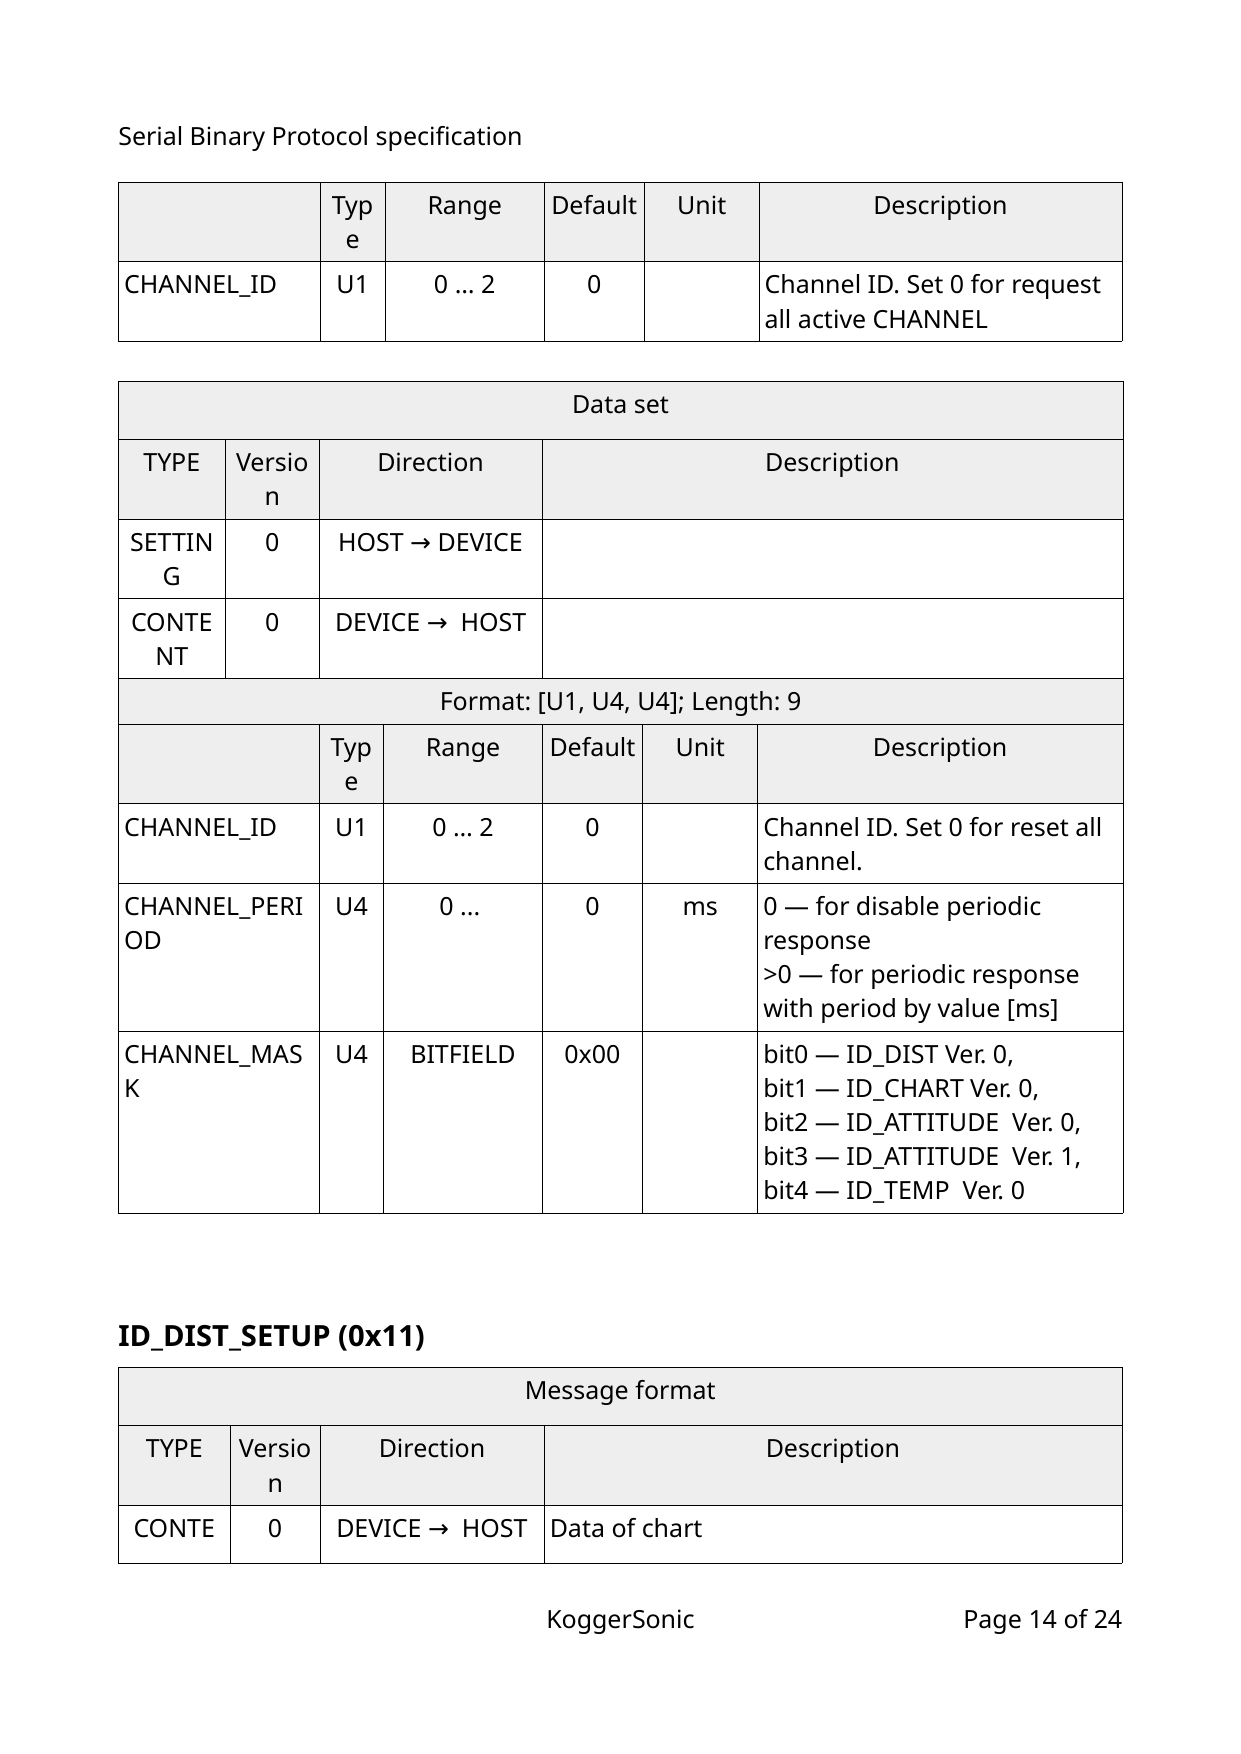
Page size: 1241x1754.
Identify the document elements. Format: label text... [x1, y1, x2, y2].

table_cell bit0 — ID_DIST Ver. 0, bit1 — ID_CHART Ver. 0, bit2 — ID_ATTITUDE Ver. 0, bit3 — ID_ATTITUDE Ver. 1, bit4 — ID_TEMP Ver. 0 [758, 1032, 1123, 1213]
subtitle ID_DIST_SETUP (0x11) [118, 1315, 1122, 1355]
table_cell U1 [321, 262, 385, 341]
table_cell Description [758, 725, 1123, 803]
table_cell DEVICE → HOST [320, 599, 542, 678]
table_cell SETTING [119, 520, 225, 598]
table_header Message format [119, 1368, 1122, 1425]
table_cell Version [226, 440, 319, 519]
table_cell CONTENT [119, 599, 225, 678]
table_cell CONTE [119, 1506, 230, 1563]
table_cell 0 [545, 262, 644, 341]
table_cell Channel ID. Set 0 for request all active CHANNEL [760, 262, 1122, 341]
table_cell CHANNEL_ID [119, 804, 319, 883]
table_cell 0 [226, 520, 319, 598]
table_cell Range [384, 725, 542, 803]
table_cell BITFIELD [384, 1032, 542, 1213]
table_cell U1 [320, 804, 383, 883]
table_cell 0 [543, 804, 642, 883]
table_cell [645, 262, 759, 341]
table_cell Direction [320, 440, 542, 519]
table_cell Unit [645, 183, 759, 261]
table_cell 0 [543, 884, 642, 1031]
table_cell [543, 599, 1123, 678]
table_cell Channel ID. Set 0 for reset all channel. [758, 804, 1123, 883]
table_cell [119, 183, 320, 261]
table_cell 0 … 2 [384, 804, 542, 883]
table_cell 0 — for disable periodic response >0 — for periodic response with period by value [ms] [758, 884, 1123, 1031]
table_cell ms [643, 884, 757, 1031]
table_cell CHANNEL_ID [119, 262, 320, 341]
table_cell Data of chart [545, 1506, 1122, 1563]
table_cell Version [231, 1426, 320, 1505]
table_cell Default [543, 725, 642, 803]
table_cell Range [386, 183, 544, 261]
table_cell TYPE [119, 440, 225, 519]
table_cell CHANNEL_MASK [119, 1032, 319, 1213]
table_cell Format: [U1, U4, U4]; Length: 9 [119, 679, 1123, 724]
table_cell 0 [231, 1506, 320, 1563]
table_cell CHANNEL_PERIOD [119, 884, 319, 1031]
table_cell 0 [226, 599, 319, 678]
table_cell HOST → DEVICE [320, 520, 542, 598]
table_cell TYPE [119, 1426, 230, 1505]
table_cell 0x00 [543, 1032, 642, 1213]
table_cell Description [543, 440, 1123, 519]
table_cell Direction [321, 1426, 544, 1505]
table_cell Unit [643, 725, 757, 803]
table_cell [643, 1032, 757, 1213]
table_header Data set [119, 382, 1123, 439]
table_cell 0 ... [384, 884, 542, 1031]
table_cell Type [321, 183, 385, 261]
table_cell [119, 725, 319, 803]
table_cell U4 [320, 884, 383, 1031]
table_cell 0 … 2 [386, 262, 544, 341]
table_cell Default [545, 183, 644, 261]
table_cell [543, 520, 1123, 598]
table_cell [643, 804, 757, 883]
table_cell Description [545, 1426, 1122, 1505]
table_cell DEVICE → HOST [321, 1506, 544, 1563]
table_cell U4 [320, 1032, 383, 1213]
table_cell Description [760, 183, 1122, 261]
table_cell Type [320, 725, 383, 803]
